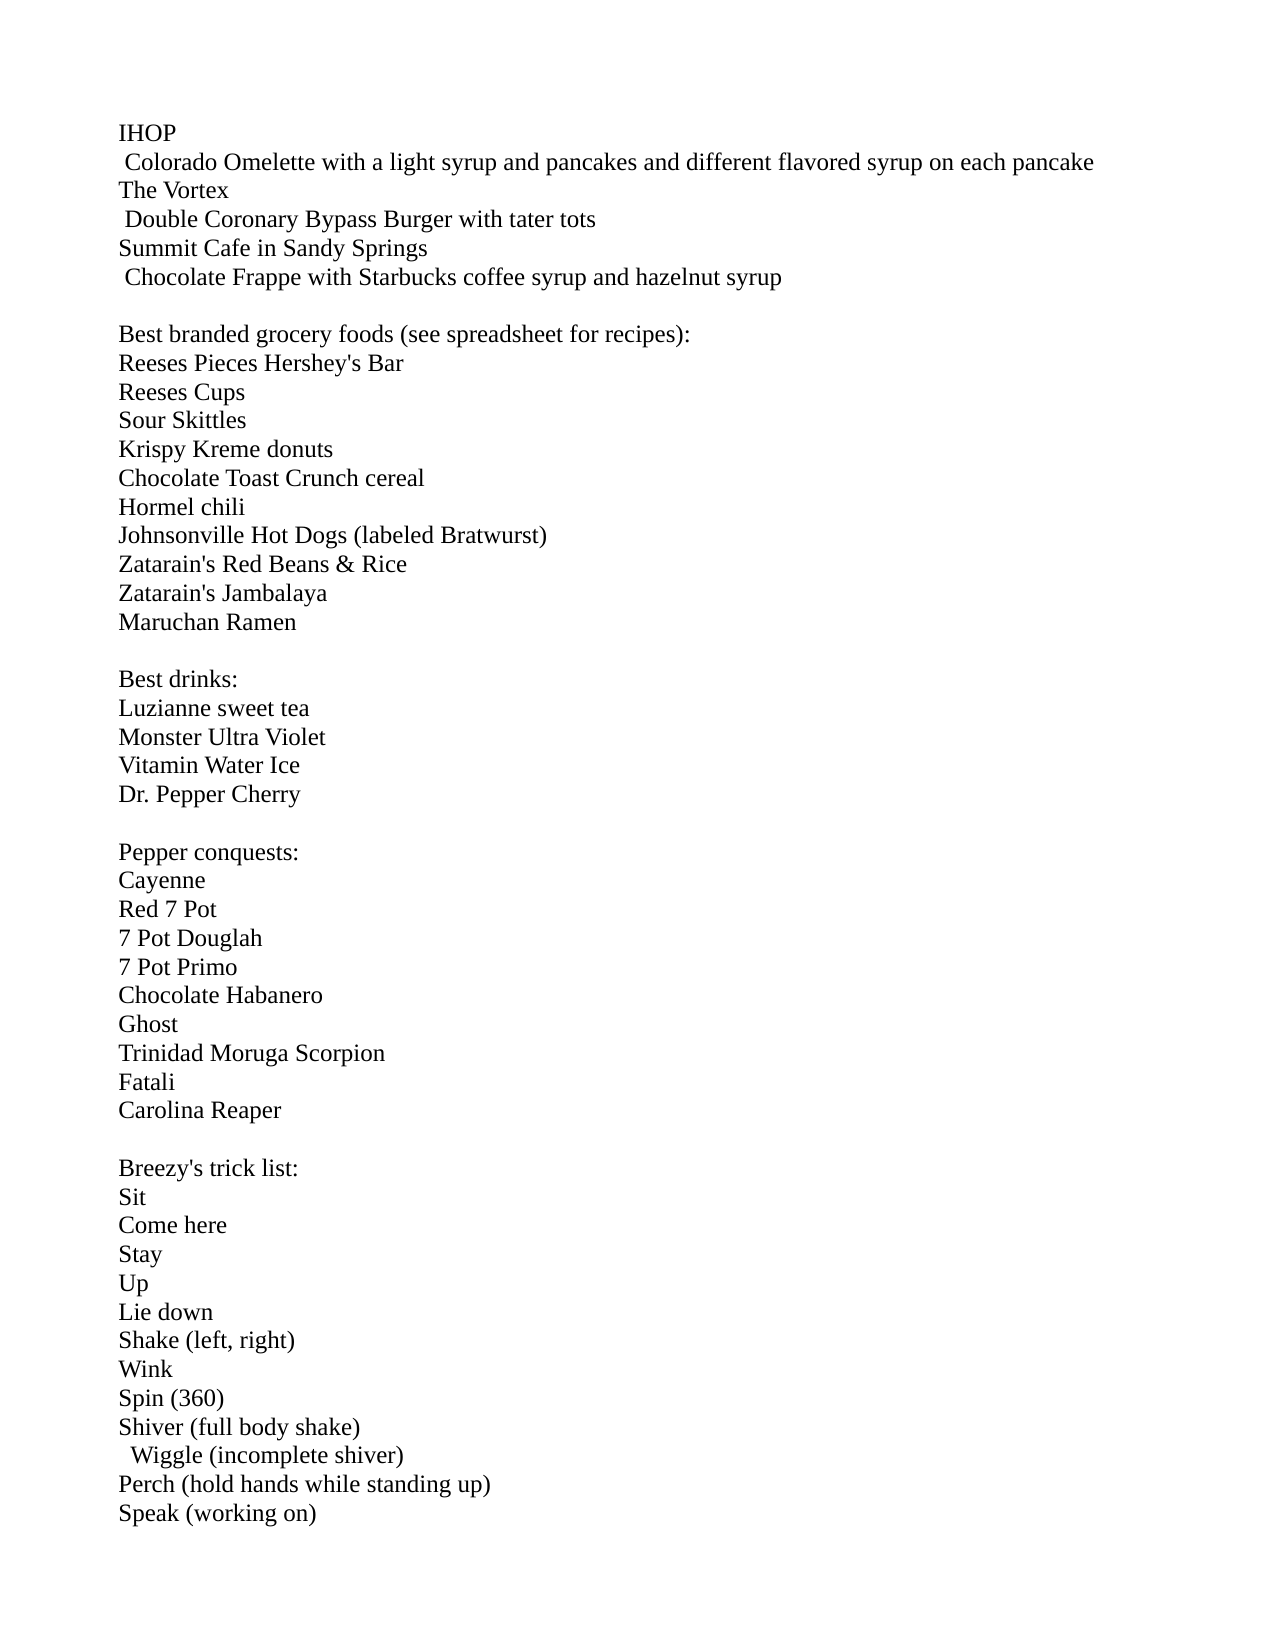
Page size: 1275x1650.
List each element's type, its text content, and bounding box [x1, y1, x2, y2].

text Speak (working on) [118, 1498, 1157, 1527]
text Hormel chili [118, 492, 1157, 521]
text Up [118, 1268, 1157, 1297]
text Chocolate Toast Crunch cereal [118, 463, 1157, 492]
text Come here [118, 1211, 1157, 1239]
text Colorado Omelette with a light syrup and pancakes and different flavored syrup on each pancake [118, 147, 1157, 176]
text Summit Cafe in Sandy Springs [118, 233, 1157, 262]
text Lie down [118, 1297, 1157, 1326]
text Sit [118, 1182, 1157, 1211]
text Red 7 Pot [118, 894, 1157, 923]
text Perch (hold hands while standing up) [118, 1469, 1157, 1498]
text Zatarain's Red Beans & Rice [118, 549, 1157, 578]
text Maruchan Ramen [118, 607, 1157, 636]
text Dr. Pepper Cherry [118, 779, 1157, 808]
text 7 Pot Douglah [118, 923, 1157, 952]
text Vitamin Water Ice [118, 751, 1157, 779]
text Breezy's trick list: [118, 1153, 1157, 1182]
text Ghost [118, 1009, 1157, 1038]
text Johnsonville Hot Dogs (labeled Bratwurst) [118, 521, 1157, 549]
text Spin (360) [118, 1383, 1157, 1412]
text Reeses Cups [118, 377, 1157, 406]
text Zatarain's Jambalaya [118, 578, 1157, 607]
text Shake (left, right) [118, 1326, 1157, 1354]
text Double Coronary Bypass Burger with tater tots [118, 204, 1157, 233]
text 7 Pot Primo [118, 952, 1157, 981]
text Luzianne sweet tea [118, 693, 1157, 722]
text Krispy Kreme donuts [118, 434, 1157, 463]
text Stay [118, 1239, 1157, 1268]
text Pepper conquests: [118, 837, 1157, 866]
text Sour Skittles [118, 406, 1157, 434]
text IHOP [118, 118, 1157, 147]
text Wiggle (incomplete shiver) [118, 1441, 1157, 1469]
text The Vortex [118, 176, 1157, 204]
text Reeses Pieces Hershey's Bar [118, 348, 1157, 377]
text Chocolate Habanero [118, 981, 1157, 1009]
text Trinidad Moruga Scorpion [118, 1038, 1157, 1067]
text Cayenne [118, 866, 1157, 894]
text Wink [118, 1354, 1157, 1383]
text Shiver (full body shake) [118, 1412, 1157, 1441]
text Best drinks: [118, 664, 1157, 693]
text Monster Ultra Violet [118, 722, 1157, 751]
text Best branded grocery foods (see spreadsheet for recipes): [118, 319, 1157, 348]
text Fatali [118, 1067, 1157, 1096]
text Chocolate Frappe with Starbucks coffee syrup and hazelnut syrup [118, 262, 1157, 291]
text Carolina Reaper [118, 1096, 1157, 1124]
